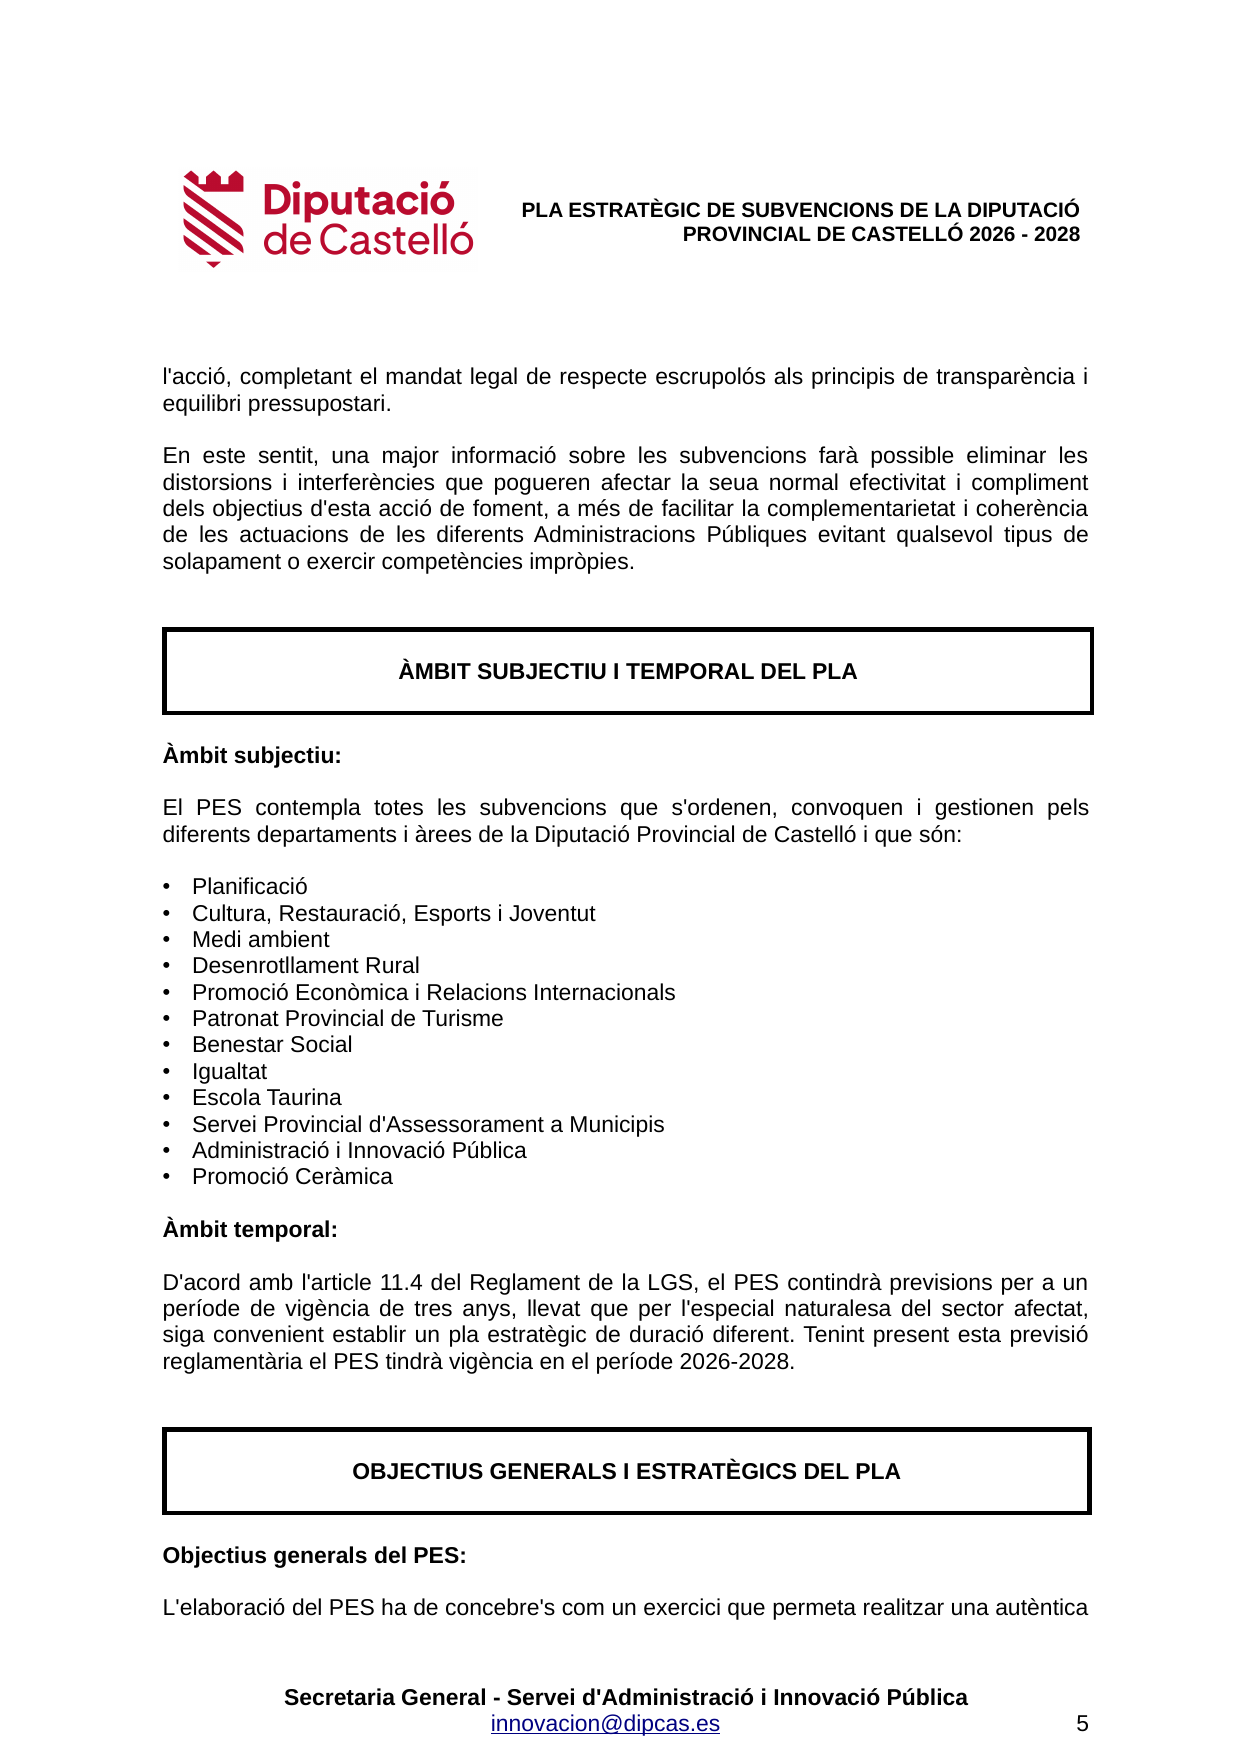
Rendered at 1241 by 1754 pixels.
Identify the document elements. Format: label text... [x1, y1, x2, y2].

list Benestar Social [162, 1031, 1089, 1058]
list Àmbit subjectiu: [162, 742, 1089, 768]
list Medi ambient [162, 926, 1089, 952]
table_header ÀMBIT SUBJECTIU I TEMPORAL DEL PLA [167, 632, 1090, 711]
list Desenrotllament Rural [162, 952, 1089, 979]
text El PES contempla totes les subvencions que s'ordenen, convoquen i gestionen pels diferents departaments i àrees de la Diputació Provincial de Castelló i que són: [162, 794, 1089, 847]
list Planificació [162, 873, 1089, 900]
list Administració i Innovació Pública [162, 1137, 1089, 1163]
table_header OBJECTIUS GENERALS I ESTRATÈGICS DEL PLA [167, 1432, 1087, 1511]
text En este sentit, una major informació sobre les subvencions farà possible eliminar les distorsions i interferències que pogueren afectar la seua normal efectivitat i compliment dels objectius d'esta acció de foment, a més de facilitar la complementarietat i coherència de les actuacions de les diferents Administracions Públiques evitant qualsevol tipus de solapament o exercir competències impròpies. [162, 442, 1089, 574]
picture [178, 167, 478, 272]
text Objectius generals del PES: [162, 1542, 1089, 1568]
text l'acció, completant el mandat legal de respecte escrupolós als principis de transparència i equilibri pressupostari. [162, 363, 1089, 416]
list Cultura, Restauració, Esports i Joventut [162, 900, 1089, 926]
text L'elaboració del PES ha de concebre's com un exercici que permeta realitzar una autèntica [162, 1594, 1089, 1621]
list Igualtat [162, 1058, 1089, 1084]
list Escola Taurina [162, 1084, 1089, 1111]
text D'acord amb l'article 11.4 del Reglament de la LGS, el PES contindrà previsions per a un període de vigència de tres anys, llevat que per l'especial naturalesa del sector afectat, siga convenient establir un pla estratègic de duració diferent. Tenint present esta previsió reglamentària el PES tindrà vigència en el període 2026-2028. [162, 1269, 1089, 1374]
list Servei Provincial d'Assessorament a Municipis [162, 1111, 1089, 1137]
list Àmbit temporal: [162, 1216, 1089, 1242]
list Promoció Ceràmica [162, 1163, 1089, 1189]
list Promoció Econòmica i Relacions Internacionals [162, 979, 1089, 1005]
list Patronat Provincial de Turisme [162, 1005, 1089, 1031]
